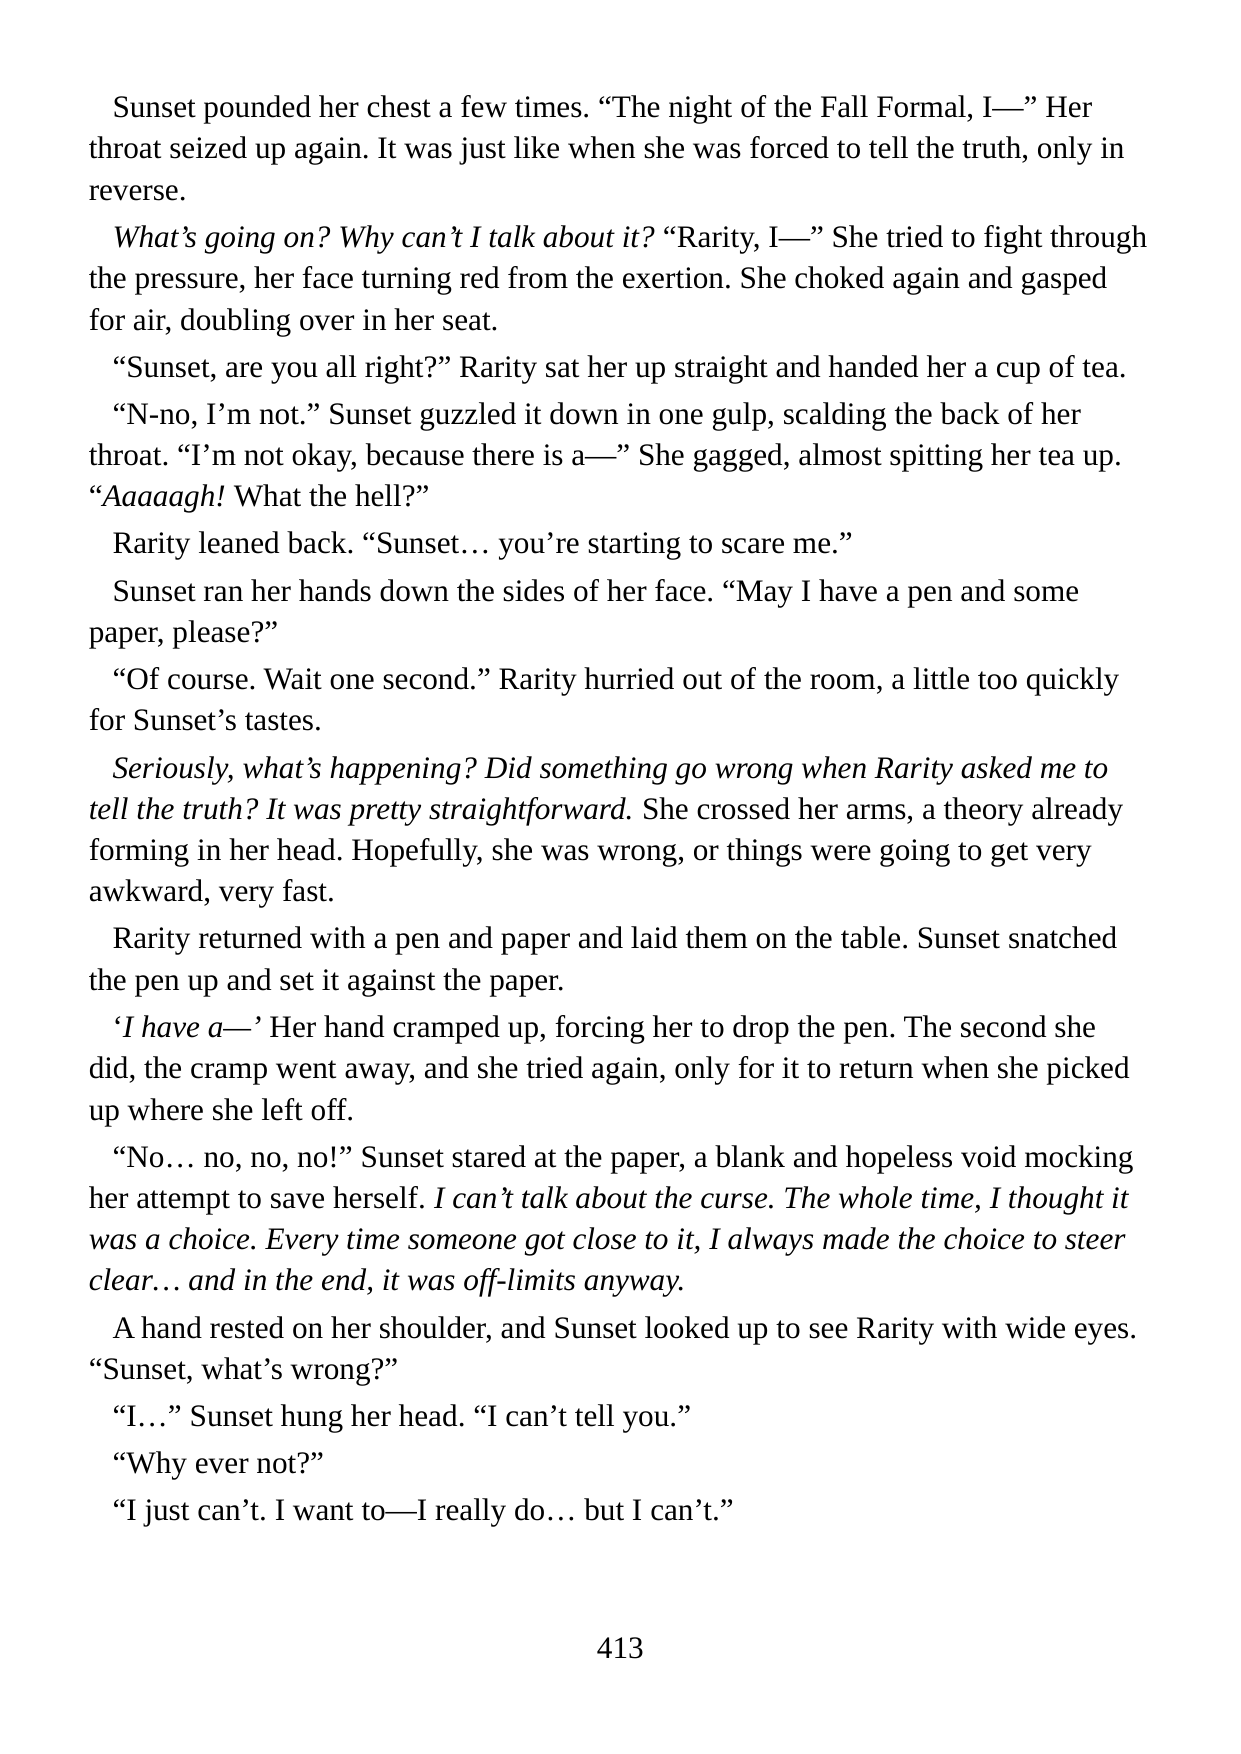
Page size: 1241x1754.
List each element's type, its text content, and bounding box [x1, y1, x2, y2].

text “N-no, I’m not.” Sunset guzzled it down in one gulp, scalding the back of her throat. “I’m not okay, because there is a—” She gagged, almost spitting her tea up. “Aaaaagh! What the hell?” [88, 395, 1152, 513]
text Sunset pounded her chest a few times. “The night of the Fall Formal, I—” Her throat seized up again. It was just like when she was forced to tell the truth, only in reverse. [88, 88, 1152, 207]
text ‘I have a—’ Her hand cramped up, forcing her to drop the pen. The second she did, the cramp went away, and she tried again, only for it to return when she picked up where she left off. [88, 1008, 1152, 1127]
text Rarity returned with a pen and paper and laid them on the table. Sunset snatched the pen up and set it against the paper. [88, 920, 1152, 997]
text “I…” Sunset hung her head. “I can’t tell you.” [88, 1397, 1152, 1433]
text “Sunset, are you all right?” Rarity sat her up straight and handed her a cup of tea. [88, 348, 1152, 384]
text Seriously, what’s happening? Did something go wrong when Rarity asked me to tell the truth? It was pretty straightforward. She crossed her arms, a theory already forming in her head. Hopefully, she was wrong, or things were going to get very awkward, very fast. [88, 749, 1152, 908]
text Rarity leaned back. “Sunset… you’re starting to scare me.” [88, 525, 1152, 561]
text “No… no, no, no!” Sunset stared at the paper, a blank and hopeless void mocking her attempt to save herself. I can’t talk about the curse. The whole time, I thought it was a choice. Every time someone got close to it, I always made the choice to steer clear… and in the end, it was off-limits anyway. [88, 1138, 1152, 1298]
text “Of course. Wait one second.” Rarity hurried out of the room, a little too quickly for Sunset’s tastes. [88, 660, 1152, 738]
text Sunset ran her hands down the sides of her face. “May I have a pen and some paper, please?” [88, 572, 1152, 649]
text “Why ever not?” [88, 1444, 1152, 1480]
text What’s going on? Why can’t I talk about it? “Rarity, I—” She tried to fight through the pressure, her face turning red from the exertion. She choked again and gasped for air, doubling over in her seat. [88, 218, 1152, 337]
text A hand rested on her shoulder, and Sunset looked up to see Rarity with wide eyes. “Sunset, what’s wrong?” [88, 1309, 1152, 1386]
text “I just can’t. I want to—I really do… but I can’t.” [88, 1492, 1152, 1528]
